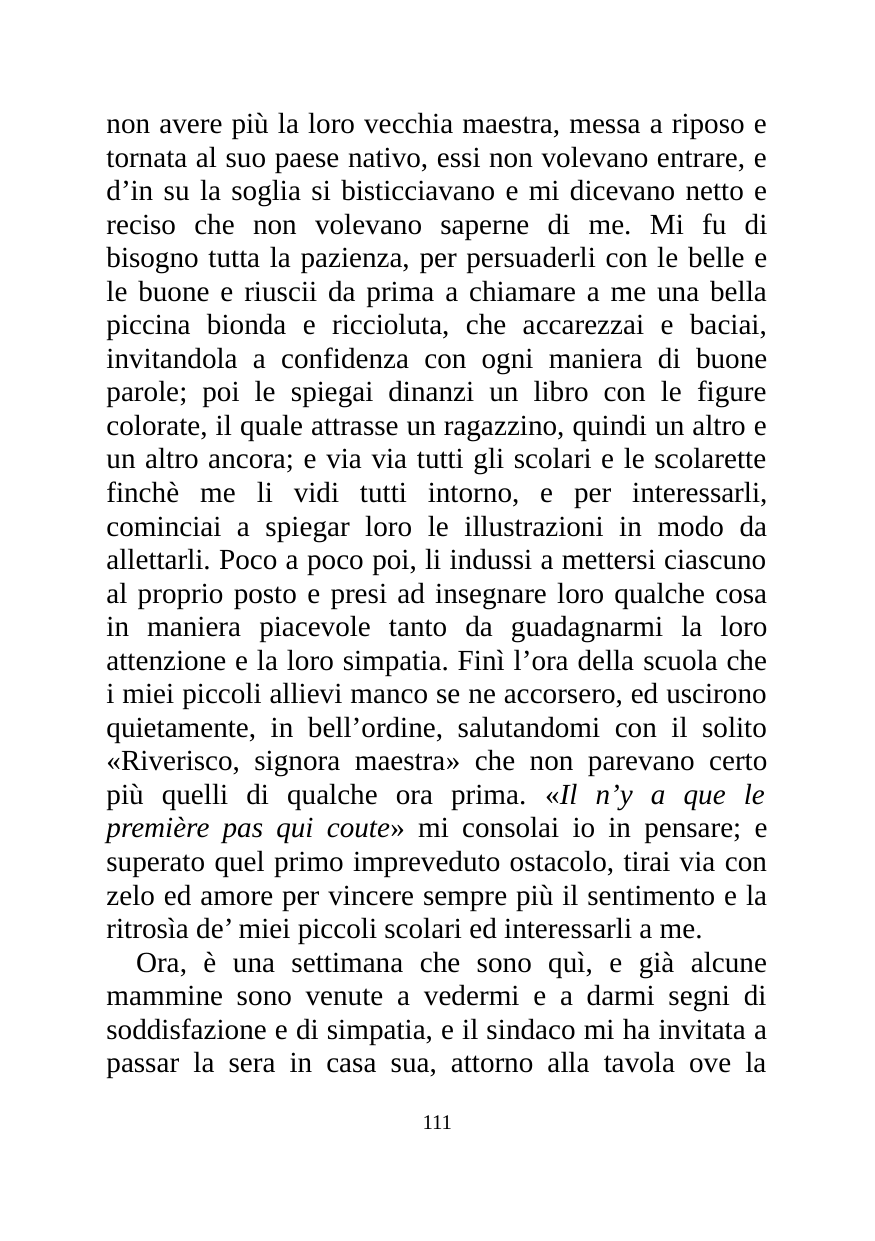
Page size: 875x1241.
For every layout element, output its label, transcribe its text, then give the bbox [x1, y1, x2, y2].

text non avere più la loro vecchia maestra, messa a riposo e tornata al suo paese nativo, essi non volevano entrare, e d’in su la soglia si bisticciavano e mi dicevano netto e reciso che non volevano saperne di me. Mi fu di bisogno tutta la pazienza, per persuaderli con le belle e le buone e riuscii da prima a chiamare a me una bella piccina bionda e riccioluta, che accarezzai e baciai, invitandola a confidenza con ogni maniera di buone parole; poi le spiegai dinanzi un libro con le figure colorate, il quale attrasse un ragazzino, quindi un altro e un altro ancora; e via via tutti gli scolari e le scolarette finchè me li vidi tutti intorno, e per interessarli, cominciai a spiegar loro le illustrazioni in modo da allettarli. Poco a poco poi, li indussi a mettersi ciascuno al proprio posto e presi ad insegnare loro qualche cosa in maniera piacevole tanto da guadagnarmi la loro attenzione e la loro simpatia. Finì l’ora della scuola che i miei piccoli allievi manco se ne accorsero, ed uscirono quietamente, in bell’ordine, salutandomi con il solito «Riverisco, signora maestra» che non parevano certo più quelli di qualche ora prima. «Il n’y a que le première pas qui coute» mi consolai io in pensare; e superato quel primo impreveduto ostacolo, tirai via con zelo ed amore per vincere sempre più il sentimento e la ritrosìa de’ miei piccoli scolari ed interessarli a me. [106, 106, 768, 945]
text Ora, è una settimana che sono quì, e già alcune mammine sono venute a vedermi e a darmi segni di soddisfazione e di simpatia, e il sindaco mi ha invitata a passar la sera in casa sua, attorno alla tavola ove la [106, 945, 768, 1079]
